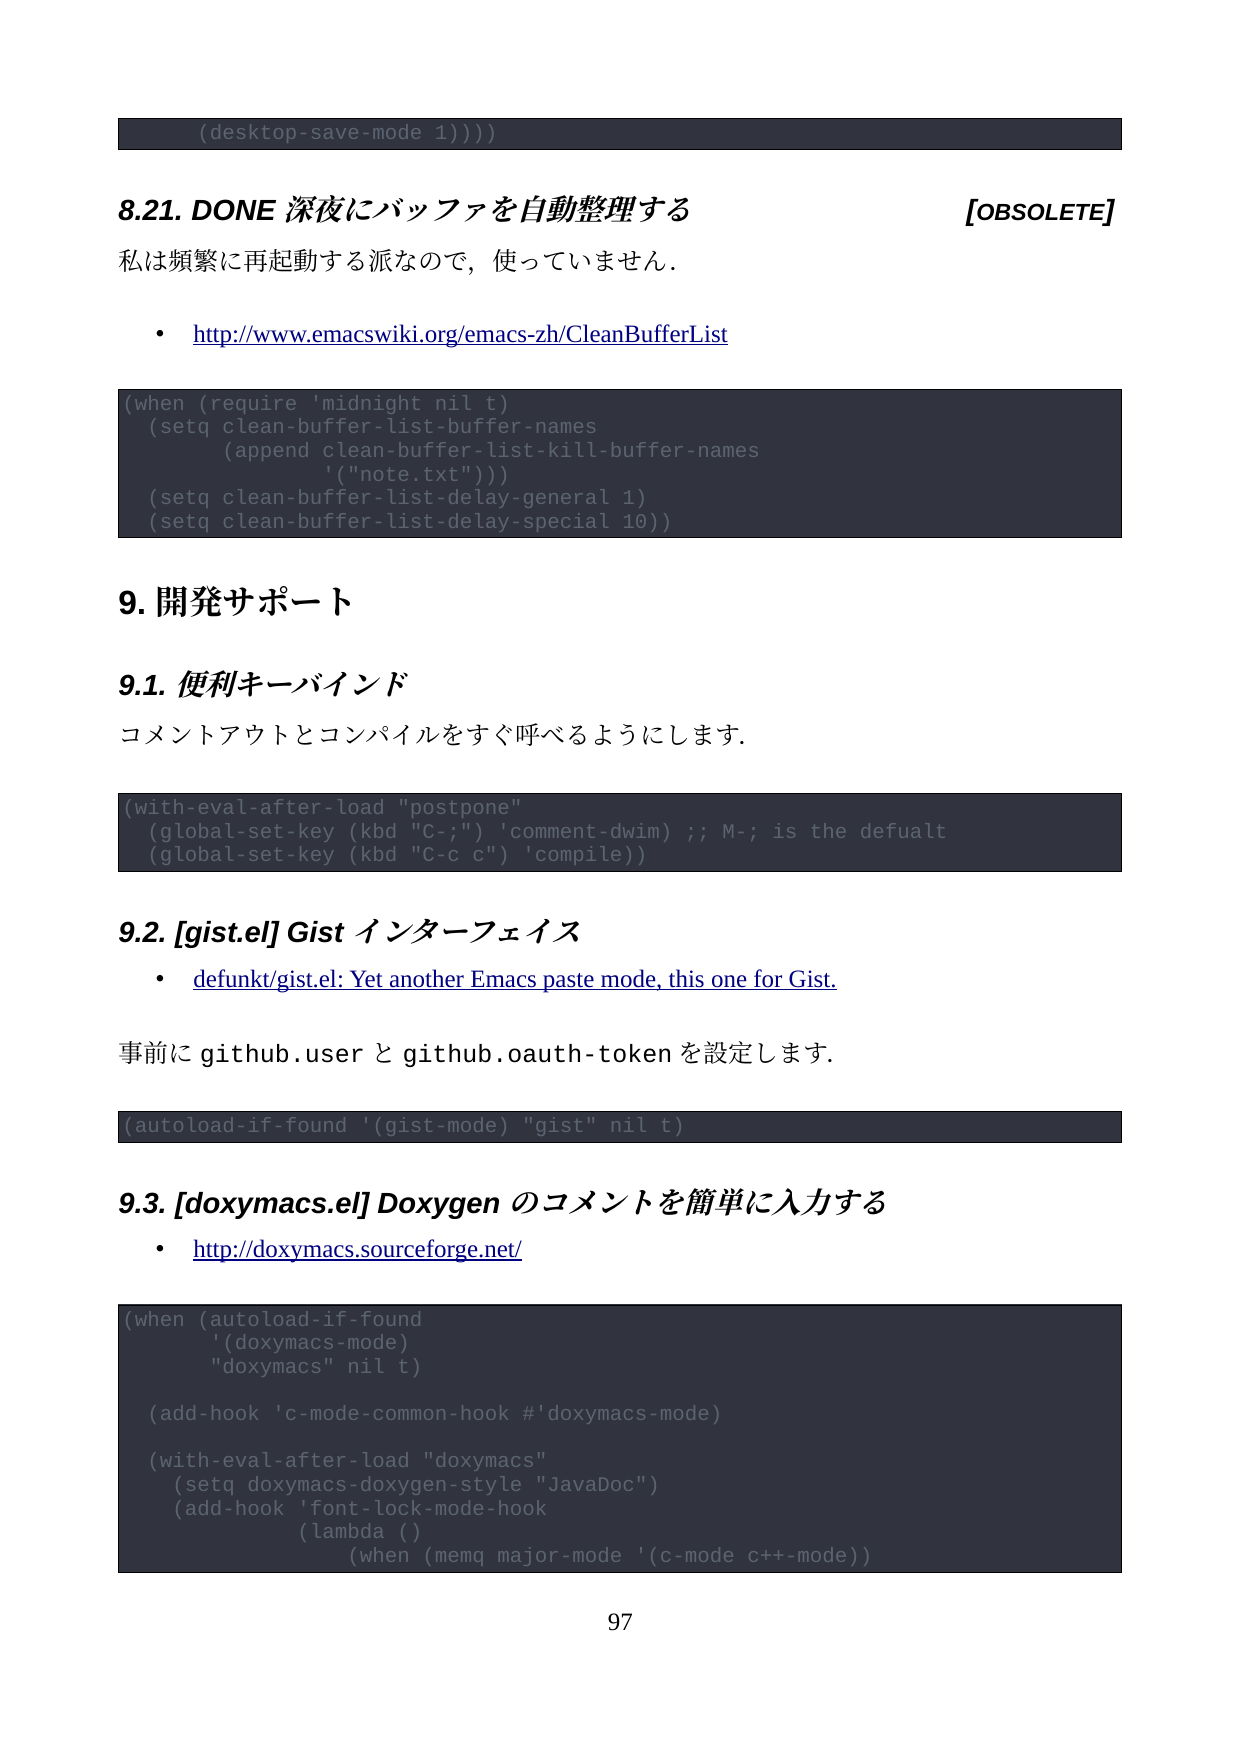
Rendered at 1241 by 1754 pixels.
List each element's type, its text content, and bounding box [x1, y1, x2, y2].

subtitle DONE 深夜にバッファを自動整理する [obsolete] [118, 187, 1122, 229]
text (with-eval-after-load "doxymacs" [119, 1446, 1121, 1470]
text (add-hook 'c-mode-common-hook #'doxymacs-mode) [119, 1399, 1121, 1423]
text 事前に github.user と github.oauth-token を設定します． [118, 1034, 1122, 1099]
text コメントアウトとコンパイルをすぐ呼べるようにします． [118, 716, 1122, 781]
text (setq clean-buffer-list-delay-special 10)) [119, 507, 1121, 537]
text (autoload-if-found '(gist-mode) "gist" nil t) [119, 1112, 1121, 1142]
subtitle [gist.el] Gist インターフェイス [118, 909, 1122, 951]
list http://doxymacs.sourceforge.net/ [156, 1234, 1122, 1292]
text '(doxymacs-mode) [119, 1328, 1121, 1352]
text (setq clean-buffer-list-buffer-names [119, 412, 1121, 436]
text (desktop-save-mode 1)))) [119, 119, 1121, 149]
text (setq doxymacs-doxygen-style "JavaDoc") [119, 1470, 1121, 1494]
text (when (memq major-mode '(c-mode c++-mode)) [119, 1541, 1121, 1572]
text (when (autoload-if-found [119, 1306, 1121, 1328]
text (setq clean-buffer-list-delay-general 1) [119, 483, 1121, 507]
text '("note.txt"))) [119, 459, 1121, 483]
text (append clean-buffer-list-kill-buffer-names [119, 436, 1121, 459]
subtitle 便利キーバインド [118, 662, 1122, 703]
list http://www.emacswiki.org/emacs-zh/CleanBufferList [156, 319, 1122, 376]
text (lambda () [119, 1517, 1121, 1541]
text "doxymacs" nil t) [119, 1352, 1121, 1376]
subtitle 開発サポート [118, 576, 1122, 624]
text (when (require 'midnight nil t) [119, 390, 1121, 412]
list defunkt/gist.el: Yet another Emacs paste mode, this one for Gist. [156, 964, 1122, 1021]
text (global-set-key (kbd "C-;") 'comment-dwim) ;; M-; is the defualt [119, 817, 1121, 840]
text (add-hook 'font-lock-mode-hook [119, 1494, 1121, 1517]
text (with-eval-after-load "postpone" [119, 794, 1121, 817]
text 私は頻繁に再起動する派なので，使っていません． [118, 241, 1122, 306]
text (global-set-key (kbd "C-c c") 'compile)) [119, 840, 1121, 871]
subtitle [doxymacs.el] Doxygen のコメントを簡単に入力する [118, 1180, 1122, 1222]
